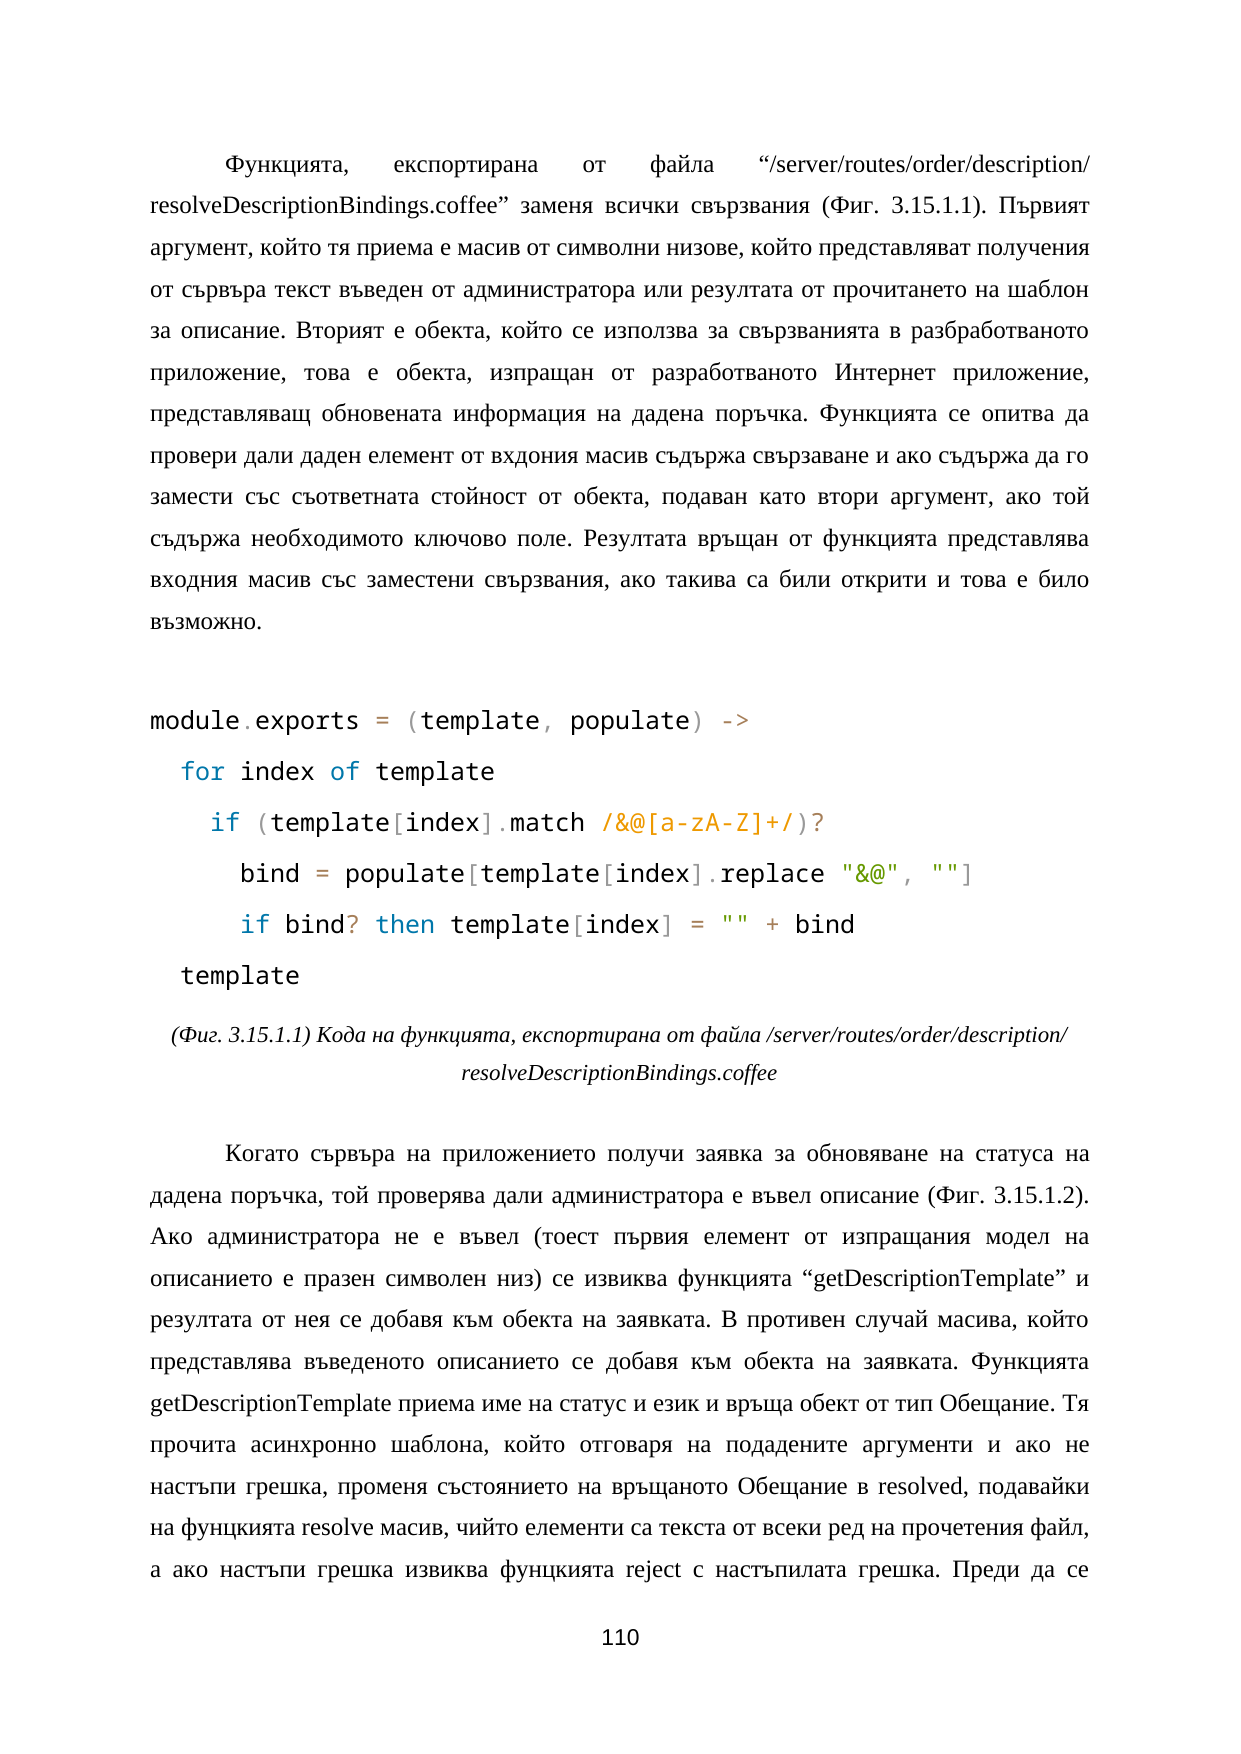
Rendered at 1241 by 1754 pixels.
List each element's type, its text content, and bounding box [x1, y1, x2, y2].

text module.exports = (template, populate) -> for index of template if (template[index].match /&@[a-zA-Z]+/)? bind = populate[template[index].replace "&@", ""] if bind? then template[index] = "" + bind template [150, 703, 1091, 992]
text Когато сървъра на приложението получи заявка за обновяване на статуса на дадена поръчка, той проверява дали администратора е въвел описание (Фиг. 3.15.1.2). Ако администратора не е въвел (тоест първия елемент от изпращания модел на описанието е празен символен низ) се извиква функцията “getDescriptionTemplate” и резултата от нея се добавя към обекта на заявката. В противен случай масива, който представлява въведеното описанието се добавя към обекта на заявката. Функцията getDescriptionTemplate приема име на статус и език и връща обект от тип Обещание. Тя прочита асинхронно шаблона, който отговаря на подадените аргументи и ако не настъпи грешка, променя състоянието на връщаното Обещание в resolved, подавайки на фунцкията resolve масив, чийто елементи са текста от всеки ред на прочетения файл, а ако настъпи грешка извиква фунцкията reject с настъпилата грешка. Преди да се [150, 1139, 1091, 1583]
text Функцията, експортирана от файла “/server/routes/order/description/ resolveDescriptionBindings.coffee” заменя всички свързвания (Фиг. 3.15.1.1). Първият аргумент, който тя приема е масив от символни низове, който представляват получения от сървъра текст въведен от администратора или резултата от прочитането на шаблон за описание. Вторият е обекта, който се използва за свързванията в разбработваното приложение, това е обекта, изпращан от разработваното Интернет приложение, представляващ обновената информация на дадена поръчка. Функцията се опитва да провери дали даден елемент от вхдония масив съдържа свързаване и ако съдържа да го замести със съответната стойност от обекта, подаван като втори аргумент, ако той съдържа необходимото ключово поле. Резултата връщан от функцията представлява входния масив със заместени свързвания, ако такива са били открити и това е било възможно. [150, 150, 1091, 635]
text (Фиг. 3.15.1.1) Кода на функцията, експортирана от файла /server/routes/order/description/ resolveDescriptionBindings.coffee [150, 1022, 1091, 1085]
